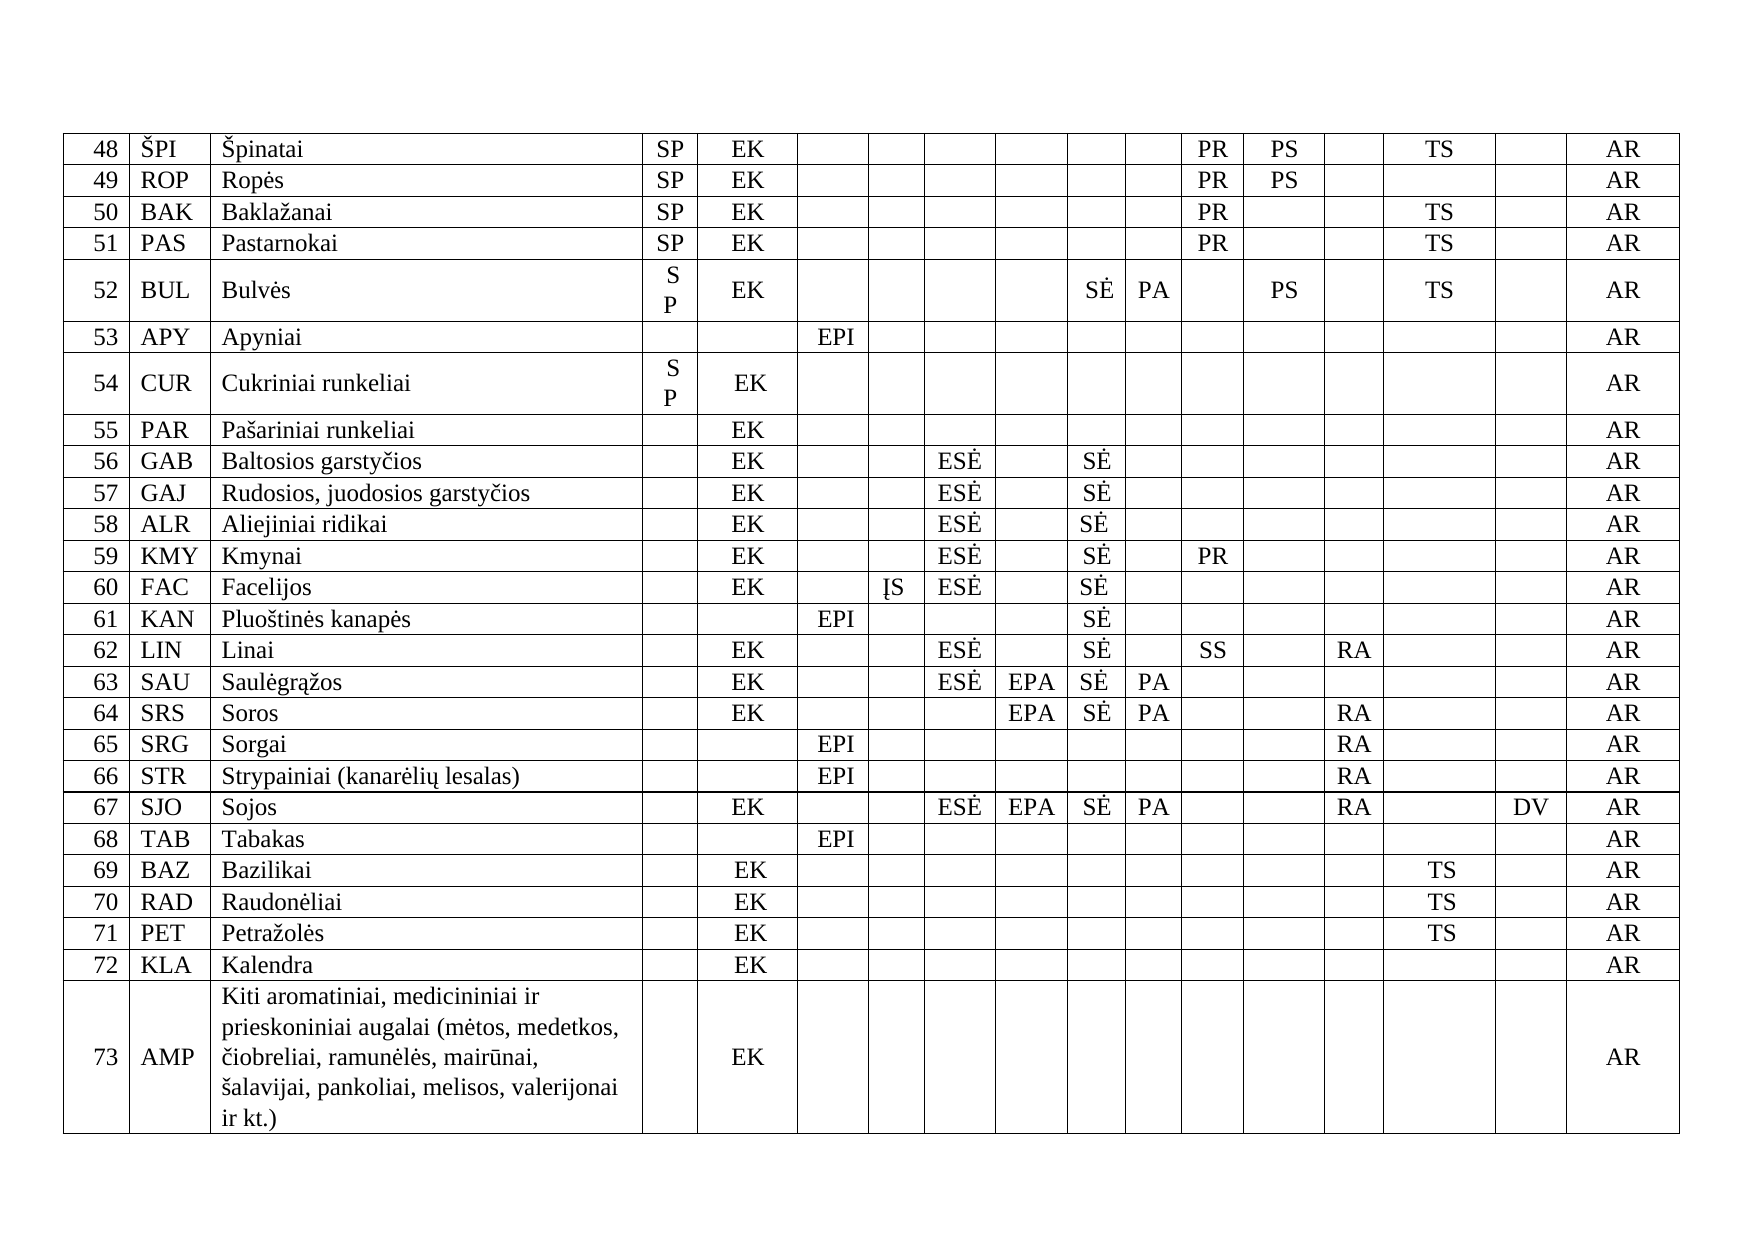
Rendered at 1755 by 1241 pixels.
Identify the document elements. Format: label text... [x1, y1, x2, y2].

table_cell SP [643, 228, 697, 259]
table_cell [1325, 541, 1383, 571]
table_cell [996, 134, 1067, 164]
table_cell AR [1567, 855, 1679, 886]
table_cell RA [1325, 761, 1383, 791]
table_cell [1384, 730, 1495, 760]
table_cell [798, 950, 868, 980]
table_cell [643, 918, 697, 949]
table_cell [643, 446, 697, 477]
table_cell EK [698, 887, 797, 917]
table_cell [1325, 604, 1383, 634]
table_cell RA [1325, 730, 1383, 760]
table_cell [1325, 478, 1383, 508]
table_cell [869, 855, 924, 886]
table_cell [996, 635, 1067, 666]
table_cell [1496, 730, 1566, 760]
table_cell [1182, 730, 1243, 760]
table_cell 50 [64, 197, 129, 227]
table_cell 65 [64, 730, 129, 760]
table_cell ESĖ [925, 635, 995, 666]
table_cell 49 [64, 165, 129, 196]
table_cell [1325, 981, 1383, 1133]
table_cell [1126, 761, 1181, 791]
table_cell [1068, 981, 1125, 1133]
table_cell PR [1182, 134, 1243, 164]
table_cell [1325, 134, 1383, 164]
table_cell [643, 322, 697, 352]
table_cell [1496, 446, 1566, 477]
table_cell SS [1182, 635, 1243, 666]
table_cell [869, 730, 924, 760]
table_cell [1325, 260, 1383, 321]
table_cell AR [1567, 197, 1679, 227]
table_cell [1126, 228, 1181, 259]
table_cell [643, 509, 697, 540]
table_cell [1126, 950, 1181, 980]
table_cell Petražolės [211, 918, 642, 949]
table_cell [1126, 415, 1181, 445]
table_cell [869, 541, 924, 571]
table_cell [643, 761, 697, 791]
table_cell [925, 950, 995, 980]
table_cell [1068, 353, 1125, 414]
table_cell [1325, 855, 1383, 886]
table_cell [1244, 950, 1324, 980]
table_cell AMP [130, 981, 210, 1133]
table_cell 60 [64, 572, 129, 603]
table_cell [698, 604, 797, 634]
table_cell ESĖ [925, 509, 995, 540]
table_cell [869, 509, 924, 540]
table_cell SĖ [1068, 260, 1125, 321]
table_cell [1496, 415, 1566, 445]
table_cell 71 [64, 918, 129, 949]
table_cell 56 [64, 446, 129, 477]
table_cell BAK [130, 197, 210, 227]
table_cell AR [1567, 698, 1679, 728]
table_cell PA [1126, 793, 1181, 823]
table_cell EK [698, 228, 797, 259]
table_cell TS [1384, 134, 1495, 164]
table_cell 59 [64, 541, 129, 571]
table_cell KLA [130, 950, 210, 980]
table_cell [925, 228, 995, 259]
table_cell Saulėgrąžos [211, 667, 642, 697]
table_cell TS [1384, 260, 1495, 321]
table_cell PS [1244, 134, 1324, 164]
table_cell EPI [798, 824, 868, 854]
table_cell [1496, 228, 1566, 259]
table_cell TS [1384, 228, 1495, 259]
table_cell [869, 260, 924, 321]
table_cell [1244, 887, 1324, 917]
table_cell KMY [130, 541, 210, 571]
table_cell [996, 761, 1067, 791]
table_cell 66 [64, 761, 129, 791]
table_cell [1244, 541, 1324, 571]
table_cell [1126, 165, 1181, 196]
table_cell TS [1384, 887, 1495, 917]
table_cell [1126, 887, 1181, 917]
table_cell Raudonėliai [211, 887, 642, 917]
table_cell [1325, 572, 1383, 603]
table_cell EPI [798, 604, 868, 634]
table_cell AR [1567, 604, 1679, 634]
table_cell PET [130, 918, 210, 949]
table_cell [1325, 197, 1383, 227]
table_cell EK [698, 793, 797, 823]
table_cell [1068, 824, 1125, 854]
table_cell [1182, 698, 1243, 728]
table_cell PA [1126, 260, 1181, 321]
table_cell [996, 197, 1067, 227]
table_cell [996, 446, 1067, 477]
table_cell AR [1567, 541, 1679, 571]
table_cell [1496, 635, 1566, 666]
table_cell [1496, 260, 1566, 321]
table_cell [1496, 981, 1566, 1133]
table_cell [1244, 855, 1324, 886]
table_cell [798, 260, 868, 321]
table_cell [798, 855, 868, 886]
table_cell [1496, 604, 1566, 634]
table_cell [698, 761, 797, 791]
table_cell EK [698, 165, 797, 196]
table_cell [1068, 134, 1125, 164]
table_cell 69 [64, 855, 129, 886]
table_cell [1496, 950, 1566, 980]
table_cell PR [1182, 228, 1243, 259]
table_cell [869, 322, 924, 352]
table_cell [1496, 353, 1566, 414]
table_cell EK [698, 415, 797, 445]
table_cell AR [1567, 824, 1679, 854]
table_cell BAZ [130, 855, 210, 886]
table_cell [869, 667, 924, 697]
table_cell [1496, 824, 1566, 854]
table_cell [1384, 478, 1495, 508]
table_cell [1182, 667, 1243, 697]
table_cell 58 [64, 509, 129, 540]
table_cell Baklažanai [211, 197, 642, 227]
table_cell [869, 761, 924, 791]
table_cell [1182, 887, 1243, 917]
table_cell [1325, 824, 1383, 854]
table_cell EK [698, 950, 797, 980]
table_cell [1384, 793, 1495, 823]
table_cell ESĖ [925, 478, 995, 508]
table_cell [1068, 855, 1125, 886]
table_cell SĖ [1068, 667, 1125, 697]
table_cell [869, 165, 924, 196]
table_cell [1384, 541, 1495, 571]
table_cell [925, 730, 995, 760]
table_cell [869, 918, 924, 949]
table_cell [869, 950, 924, 980]
table_cell STR [130, 761, 210, 791]
table_cell [996, 887, 1067, 917]
table_cell EK [698, 855, 797, 886]
table_cell AR [1567, 918, 1679, 949]
table_cell [1182, 415, 1243, 445]
table_cell ESĖ [925, 541, 995, 571]
table_cell [643, 572, 697, 603]
table_cell EK [698, 667, 797, 697]
table_cell [643, 604, 697, 634]
table_cell RA [1325, 698, 1383, 728]
table_cell RA [1325, 635, 1383, 666]
table_cell TS [1384, 918, 1495, 949]
table_cell [1126, 855, 1181, 886]
table_cell [1244, 478, 1324, 508]
table_cell [869, 228, 924, 259]
table_cell [925, 165, 995, 196]
table_cell [1182, 793, 1243, 823]
table_cell [1182, 950, 1243, 980]
table_cell [1182, 761, 1243, 791]
table_cell [996, 918, 1067, 949]
table_cell [1126, 730, 1181, 760]
table_cell [1244, 604, 1324, 634]
table_cell TS [1384, 855, 1495, 886]
table_cell Tabakas [211, 824, 642, 854]
table_cell Pašariniai runkeliai [211, 415, 642, 445]
table_cell [869, 604, 924, 634]
table_cell ESĖ [925, 667, 995, 697]
table_cell [1384, 635, 1495, 666]
table_cell [996, 950, 1067, 980]
table_cell 53 [64, 322, 129, 352]
table_cell [643, 887, 697, 917]
table_cell [1244, 918, 1324, 949]
table_cell [1325, 353, 1383, 414]
table_cell [1182, 855, 1243, 886]
table_cell AR [1567, 446, 1679, 477]
table_cell [1496, 887, 1566, 917]
table_cell [996, 981, 1067, 1133]
table_cell [1126, 541, 1181, 571]
table_cell Kmynai [211, 541, 642, 571]
table_cell [925, 918, 995, 949]
table_cell [1068, 950, 1125, 980]
table_cell [925, 260, 995, 321]
table_cell PR [1182, 165, 1243, 196]
table_cell EK [698, 918, 797, 949]
table_cell PAS [130, 228, 210, 259]
table_cell Kalendra [211, 950, 642, 980]
table_cell [1384, 509, 1495, 540]
table_cell EK [698, 572, 797, 603]
table_cell Rudosios, juodosios garstyčios [211, 478, 642, 508]
table_cell [798, 918, 868, 949]
table_cell [1126, 478, 1181, 508]
table_cell [798, 667, 868, 697]
table_cell [643, 730, 697, 760]
table_cell EK [698, 541, 797, 571]
table_cell EK [698, 478, 797, 508]
table_cell 52 [64, 260, 129, 321]
table_cell SĖ [1068, 541, 1125, 571]
table_cell [1384, 572, 1495, 603]
table_cell Aliejiniai ridikai [211, 509, 642, 540]
table_cell GAB [130, 446, 210, 477]
table_cell PR [1182, 541, 1243, 571]
table_cell [1068, 730, 1125, 760]
table_cell [925, 981, 995, 1133]
table_cell [1496, 667, 1566, 697]
table_cell [869, 635, 924, 666]
table_cell AR [1567, 260, 1679, 321]
table_cell CUR [130, 353, 210, 414]
table_cell [798, 478, 868, 508]
table_cell RAD [130, 887, 210, 917]
table_cell [1384, 322, 1495, 352]
table_cell [1126, 824, 1181, 854]
table_cell [643, 698, 697, 728]
table_cell [643, 950, 697, 980]
table_cell [925, 887, 995, 917]
table_cell [996, 824, 1067, 854]
table_cell [1496, 165, 1566, 196]
table_cell [1068, 228, 1125, 259]
table_cell [1496, 698, 1566, 728]
table_cell [698, 730, 797, 760]
table_cell Špinatai [211, 134, 642, 164]
table_cell [869, 698, 924, 728]
table_cell SRS [130, 698, 210, 728]
table_cell [643, 541, 697, 571]
table_cell [1496, 761, 1566, 791]
table_cell Apyniai [211, 322, 642, 352]
table_cell [1126, 197, 1181, 227]
table_cell AR [1567, 572, 1679, 603]
table_cell AR [1567, 228, 1679, 259]
table_cell [1244, 415, 1324, 445]
table_cell [1325, 667, 1383, 697]
table_cell [1244, 353, 1324, 414]
table_cell [1182, 509, 1243, 540]
table_cell SP [643, 197, 697, 227]
table_cell LIN [130, 635, 210, 666]
table_cell [798, 509, 868, 540]
table_cell EPI [798, 730, 868, 760]
table_cell 72 [64, 950, 129, 980]
table_cell [698, 824, 797, 854]
table_cell Pastarnokai [211, 228, 642, 259]
table_cell [798, 981, 868, 1133]
table_cell Soros [211, 698, 642, 728]
table_cell [1496, 134, 1566, 164]
table_cell Bulvės [211, 260, 642, 321]
table_cell SP [643, 260, 697, 321]
table_cell [1384, 446, 1495, 477]
table_cell [1244, 824, 1324, 854]
table_cell Linai [211, 635, 642, 666]
table_cell EK [698, 134, 797, 164]
table_cell EPI [798, 761, 868, 791]
table_cell [643, 981, 697, 1133]
table_cell EK [698, 635, 797, 666]
table_cell [1496, 572, 1566, 603]
table_cell DV [1496, 793, 1566, 823]
table_cell [798, 698, 868, 728]
table_cell [1244, 509, 1324, 540]
table_cell 73 [64, 981, 129, 1133]
table_cell SĖ [1068, 793, 1125, 823]
table_cell [643, 667, 697, 697]
table_cell [798, 446, 868, 477]
table_cell [925, 322, 995, 352]
table_cell [1244, 322, 1324, 352]
table_cell [1325, 415, 1383, 445]
table_cell [798, 353, 868, 414]
table_cell [996, 415, 1067, 445]
table_cell [1384, 165, 1495, 196]
table_cell RA [1325, 793, 1383, 823]
table_cell 61 [64, 604, 129, 634]
table_cell AR [1567, 165, 1679, 196]
table_cell [996, 509, 1067, 540]
table_cell [925, 353, 995, 414]
table_cell [1068, 887, 1125, 917]
table_cell [1244, 698, 1324, 728]
table_cell [996, 541, 1067, 571]
table_cell AR [1567, 322, 1679, 352]
table_cell [925, 824, 995, 854]
table_cell PS [1244, 165, 1324, 196]
table_cell [1384, 981, 1495, 1133]
table_cell [869, 887, 924, 917]
table_cell 51 [64, 228, 129, 259]
table_cell SĖ [1068, 635, 1125, 666]
table_cell SAU [130, 667, 210, 697]
table_cell PR [1182, 197, 1243, 227]
table_cell [1182, 353, 1243, 414]
table_cell [1068, 761, 1125, 791]
table_cell [798, 197, 868, 227]
table_cell [798, 165, 868, 196]
table_cell [1384, 950, 1495, 980]
table_cell [643, 824, 697, 854]
table_cell [1068, 165, 1125, 196]
table_cell AR [1567, 793, 1679, 823]
table_cell [996, 730, 1067, 760]
table_cell PAR [130, 415, 210, 445]
table_cell [925, 604, 995, 634]
table_cell [1496, 855, 1566, 886]
table_cell [996, 228, 1067, 259]
table_cell GAJ [130, 478, 210, 508]
table_cell [643, 635, 697, 666]
table_cell EK [698, 981, 797, 1133]
table_cell SJO [130, 793, 210, 823]
table_cell SĖ [1068, 446, 1125, 477]
table_cell [798, 415, 868, 445]
table_cell [798, 635, 868, 666]
table_cell [1496, 509, 1566, 540]
table_cell EK [698, 509, 797, 540]
table_cell [798, 228, 868, 259]
table_cell [1496, 541, 1566, 571]
table_cell [869, 134, 924, 164]
table_cell [925, 197, 995, 227]
table_cell Baltosios garstyčios [211, 446, 642, 477]
table_cell PA [1126, 698, 1181, 728]
table_cell [1244, 446, 1324, 477]
table_cell [1182, 604, 1243, 634]
table_cell [1384, 353, 1495, 414]
table_cell [798, 134, 868, 164]
table_cell [643, 793, 697, 823]
table_cell [1384, 604, 1495, 634]
table_cell ESĖ [925, 793, 995, 823]
table_cell [1384, 698, 1495, 728]
table_cell AR [1567, 134, 1679, 164]
table_cell Sorgai [211, 730, 642, 760]
table_cell [698, 322, 797, 352]
table_cell [869, 197, 924, 227]
table_cell 55 [64, 415, 129, 445]
table_cell [869, 446, 924, 477]
table_cell SĖ [1068, 604, 1125, 634]
table_cell [1325, 918, 1383, 949]
table_cell EK [698, 260, 797, 321]
table_cell [1244, 761, 1324, 791]
table_cell [996, 478, 1067, 508]
table_cell Pluoštinės kanapės [211, 604, 642, 634]
table_cell AR [1567, 415, 1679, 445]
table_cell [925, 415, 995, 445]
table_cell [869, 793, 924, 823]
table_cell [1182, 918, 1243, 949]
table_cell [925, 761, 995, 791]
table_cell [1182, 446, 1243, 477]
table_cell [996, 353, 1067, 414]
table_cell [1244, 730, 1324, 760]
table_cell [996, 604, 1067, 634]
table_cell [1182, 322, 1243, 352]
table_cell [1384, 824, 1495, 854]
table_cell [1126, 446, 1181, 477]
table_cell [1126, 322, 1181, 352]
table_cell [1126, 353, 1181, 414]
table_cell [1325, 228, 1383, 259]
table_cell [1325, 887, 1383, 917]
table_cell [1182, 824, 1243, 854]
table_cell AR [1567, 761, 1679, 791]
table_cell [1244, 981, 1324, 1133]
table_cell [869, 353, 924, 414]
table_cell AR [1567, 730, 1679, 760]
table_cell [1068, 322, 1125, 352]
table_cell EK [698, 446, 797, 477]
table_cell Sojos [211, 793, 642, 823]
table_cell BUL [130, 260, 210, 321]
table_cell [996, 322, 1067, 352]
table_cell Cukriniai runkeliai [211, 353, 642, 414]
table_cell [1496, 918, 1566, 949]
table_cell [1384, 415, 1495, 445]
table_cell FAC [130, 572, 210, 603]
table_cell SP [643, 353, 697, 414]
table_cell [1068, 918, 1125, 949]
table_cell [1384, 761, 1495, 791]
table_cell 54 [64, 353, 129, 414]
table_cell [798, 887, 868, 917]
table_cell AR [1567, 950, 1679, 980]
table_cell ĮS [869, 572, 924, 603]
table_cell [798, 572, 868, 603]
table_cell [925, 698, 995, 728]
table_cell [798, 793, 868, 823]
table_cell SĖ [1068, 698, 1125, 728]
table_cell AR [1567, 353, 1679, 414]
table_cell [869, 824, 924, 854]
table_cell [1182, 981, 1243, 1133]
table_cell Strypainiai (kanarėlių lesalas) [211, 761, 642, 791]
table_cell TS [1384, 197, 1495, 227]
table_cell [1496, 322, 1566, 352]
table_cell [1182, 260, 1243, 321]
table_cell Bazilikai [211, 855, 642, 886]
table_cell AR [1567, 478, 1679, 508]
table_cell AR [1567, 887, 1679, 917]
table_cell EPA [996, 698, 1067, 728]
table_cell [1325, 165, 1383, 196]
table_cell [1244, 572, 1324, 603]
table_cell [1182, 478, 1243, 508]
table_cell [1126, 572, 1181, 603]
table_cell [1325, 509, 1383, 540]
table_cell [1384, 667, 1495, 697]
table_cell KAN [130, 604, 210, 634]
table_cell AR [1567, 667, 1679, 697]
table_cell SĖ [1068, 509, 1125, 540]
table_cell SP [643, 165, 697, 196]
table_cell AR [1567, 981, 1679, 1133]
table_cell [1068, 415, 1125, 445]
table_cell Ropės [211, 165, 642, 196]
table_cell [1244, 197, 1324, 227]
table_cell 63 [64, 667, 129, 697]
table_cell [1126, 134, 1181, 164]
table_cell EPI [798, 322, 868, 352]
table_cell ESĖ [925, 572, 995, 603]
table_cell [869, 981, 924, 1133]
table_cell 64 [64, 698, 129, 728]
table_cell [1126, 635, 1181, 666]
table_cell 68 [64, 824, 129, 854]
table_cell EPA [996, 667, 1067, 697]
table_cell AR [1567, 509, 1679, 540]
table_cell APY [130, 322, 210, 352]
table_cell Facelijos [211, 572, 642, 603]
table_cell [1244, 667, 1324, 697]
table_cell 70 [64, 887, 129, 917]
table_cell [1325, 950, 1383, 980]
table_cell [1126, 509, 1181, 540]
table_cell [869, 478, 924, 508]
table_cell [798, 541, 868, 571]
table_cell EK [698, 698, 797, 728]
table_cell PA [1126, 667, 1181, 697]
table_cell 67 [64, 793, 129, 823]
table_cell [869, 415, 924, 445]
table_cell [643, 478, 697, 508]
table_cell ALR [130, 509, 210, 540]
table_cell [996, 260, 1067, 321]
table_cell [1325, 322, 1383, 352]
table_cell [1244, 228, 1324, 259]
table_cell [1496, 478, 1566, 508]
table_cell [1496, 197, 1566, 227]
table_cell SP [643, 134, 697, 164]
table_cell AR [1567, 635, 1679, 666]
table_cell [1126, 981, 1181, 1133]
table_cell TAB [130, 824, 210, 854]
table_cell [1244, 635, 1324, 666]
table_cell ESĖ [925, 446, 995, 477]
table_cell EK [698, 353, 797, 414]
table_cell [1182, 572, 1243, 603]
table_cell [925, 855, 995, 886]
table_cell [643, 415, 697, 445]
table_cell [996, 165, 1067, 196]
table_cell [925, 134, 995, 164]
table_cell [1126, 604, 1181, 634]
table_cell EPA [996, 793, 1067, 823]
table_cell [996, 572, 1067, 603]
table_cell SĖ [1068, 478, 1125, 508]
table_cell [643, 855, 697, 886]
table_cell ROP [130, 165, 210, 196]
table_cell [1068, 197, 1125, 227]
table_cell 62 [64, 635, 129, 666]
table_cell SĖ [1068, 572, 1125, 603]
table_cell Kiti aromatiniai, medicininiai ir prieskoniniai augalai (mėtos, medetkos, čiobreliai, ramunėlės, mairūnai, šalavijai, pankoliai, melisos, valerijonai ir kt.) [211, 981, 642, 1133]
table_cell 48 [64, 134, 129, 164]
table_cell [996, 855, 1067, 886]
table_cell [1325, 446, 1383, 477]
table_cell PS [1244, 260, 1324, 321]
table_cell 57 [64, 478, 129, 508]
table_cell [1244, 793, 1324, 823]
table_cell EK [698, 197, 797, 227]
table_cell ŠPI [130, 134, 210, 164]
table_cell [1126, 918, 1181, 949]
table_cell SRG [130, 730, 210, 760]
